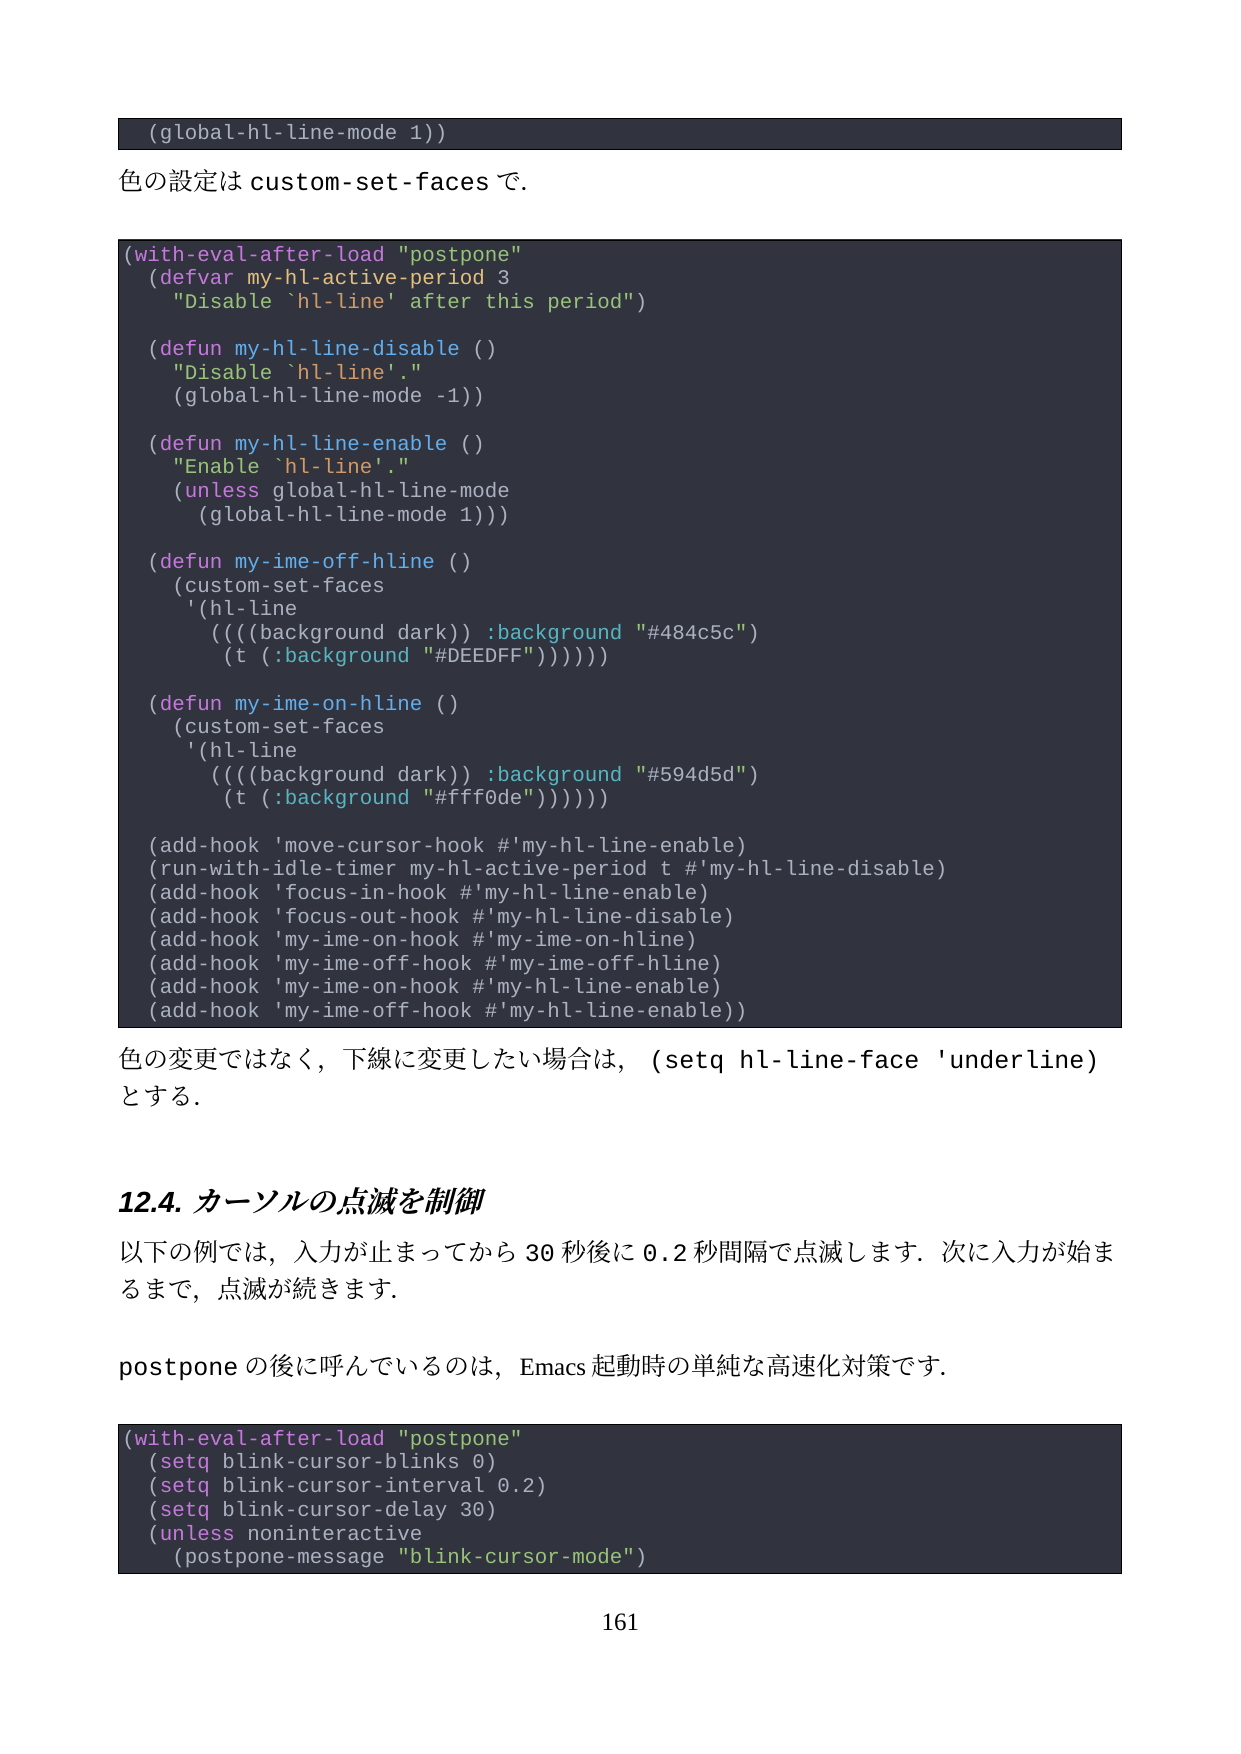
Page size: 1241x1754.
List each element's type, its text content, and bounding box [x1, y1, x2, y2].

text (unless noninteractive [119, 1518, 1121, 1542]
text (add-hook 'my-ime-off-hook #'my-hl-line-enable)) [119, 996, 1121, 1027]
text (t (:background "#DEEDFF")))))) [119, 642, 1121, 665]
text (postpone-message "blink-cursor-mode") [119, 1542, 1121, 1573]
text '(hl-line [119, 594, 1121, 618]
text "Enable `hl-line'." [119, 452, 1121, 476]
text (add-hook 'my-ime-off-hook #'my-ime-off-hline) [119, 949, 1121, 973]
text (unless global-hl-line-mode [119, 476, 1121, 500]
text ((((background dark)) :background "#594d5d") [119, 760, 1121, 783]
text (custom-set-faces [119, 571, 1121, 594]
text (defun my-ime-off-hline () [119, 547, 1121, 571]
text (global-hl-line-mode -1)) [119, 381, 1121, 405]
text (add-hook 'focus-out-hook #'my-hl-line-disable) [119, 902, 1121, 925]
text (setq blink-cursor-delay 30) [119, 1495, 1121, 1518]
text (global-hl-line-mode 1))) [119, 500, 1121, 523]
text (defun my-ime-on-hline () [119, 689, 1121, 712]
text postpone の後に呼んでいるのは，Emacs起動時の単純な高速化対策です． [118, 1346, 1122, 1411]
text (add-hook 'my-ime-on-hook #'my-ime-on-hline) [119, 925, 1121, 949]
text (run-with-idle-timer my-hl-active-period t #'my-hl-line-disable) [119, 854, 1121, 878]
subtitle カーソルの点滅を制御 [118, 1179, 1122, 1221]
text (custom-set-faces [119, 712, 1121, 736]
text 色の設定は custom-set-faces で． [118, 162, 1122, 227]
text ((((background dark)) :background "#484c5c") [119, 618, 1121, 642]
text (with-eval-after-load "postpone" [119, 241, 1121, 263]
text 以下の例では，入力が止まってから 30 秒後に 0.2 秒間隔で点滅します．次に入力が始まるまで，点滅が続きます． [118, 1233, 1122, 1334]
text '(hl-line [119, 736, 1121, 760]
text "Disable `hl-line'." [119, 358, 1121, 381]
text "Disable `hl-line' after this period") [119, 287, 1121, 311]
text (add-hook 'my-ime-on-hook #'my-hl-line-enable) [119, 973, 1121, 996]
text (defun my-hl-line-enable () [119, 429, 1121, 452]
text (t (:background "#fff0de")))))) [119, 783, 1121, 807]
text (defvar my-hl-active-period 3 [119, 263, 1121, 287]
text 色の変更ではなく，下線に変更したい場合は， (setq hl-line-face 'underline) とする． [118, 1040, 1122, 1141]
text (with-eval-after-load "postpone" [119, 1425, 1121, 1448]
text (global-hl-line-mode 1)) [119, 119, 1121, 149]
text (setq blink-cursor-blinks 0) [119, 1448, 1121, 1471]
text (setq blink-cursor-interval 0.2) [119, 1471, 1121, 1495]
text (add-hook 'move-cursor-hook #'my-hl-line-enable) [119, 831, 1121, 854]
text (add-hook 'focus-in-hook #'my-hl-line-enable) [119, 878, 1121, 902]
text (defun my-hl-line-disable () [119, 334, 1121, 358]
